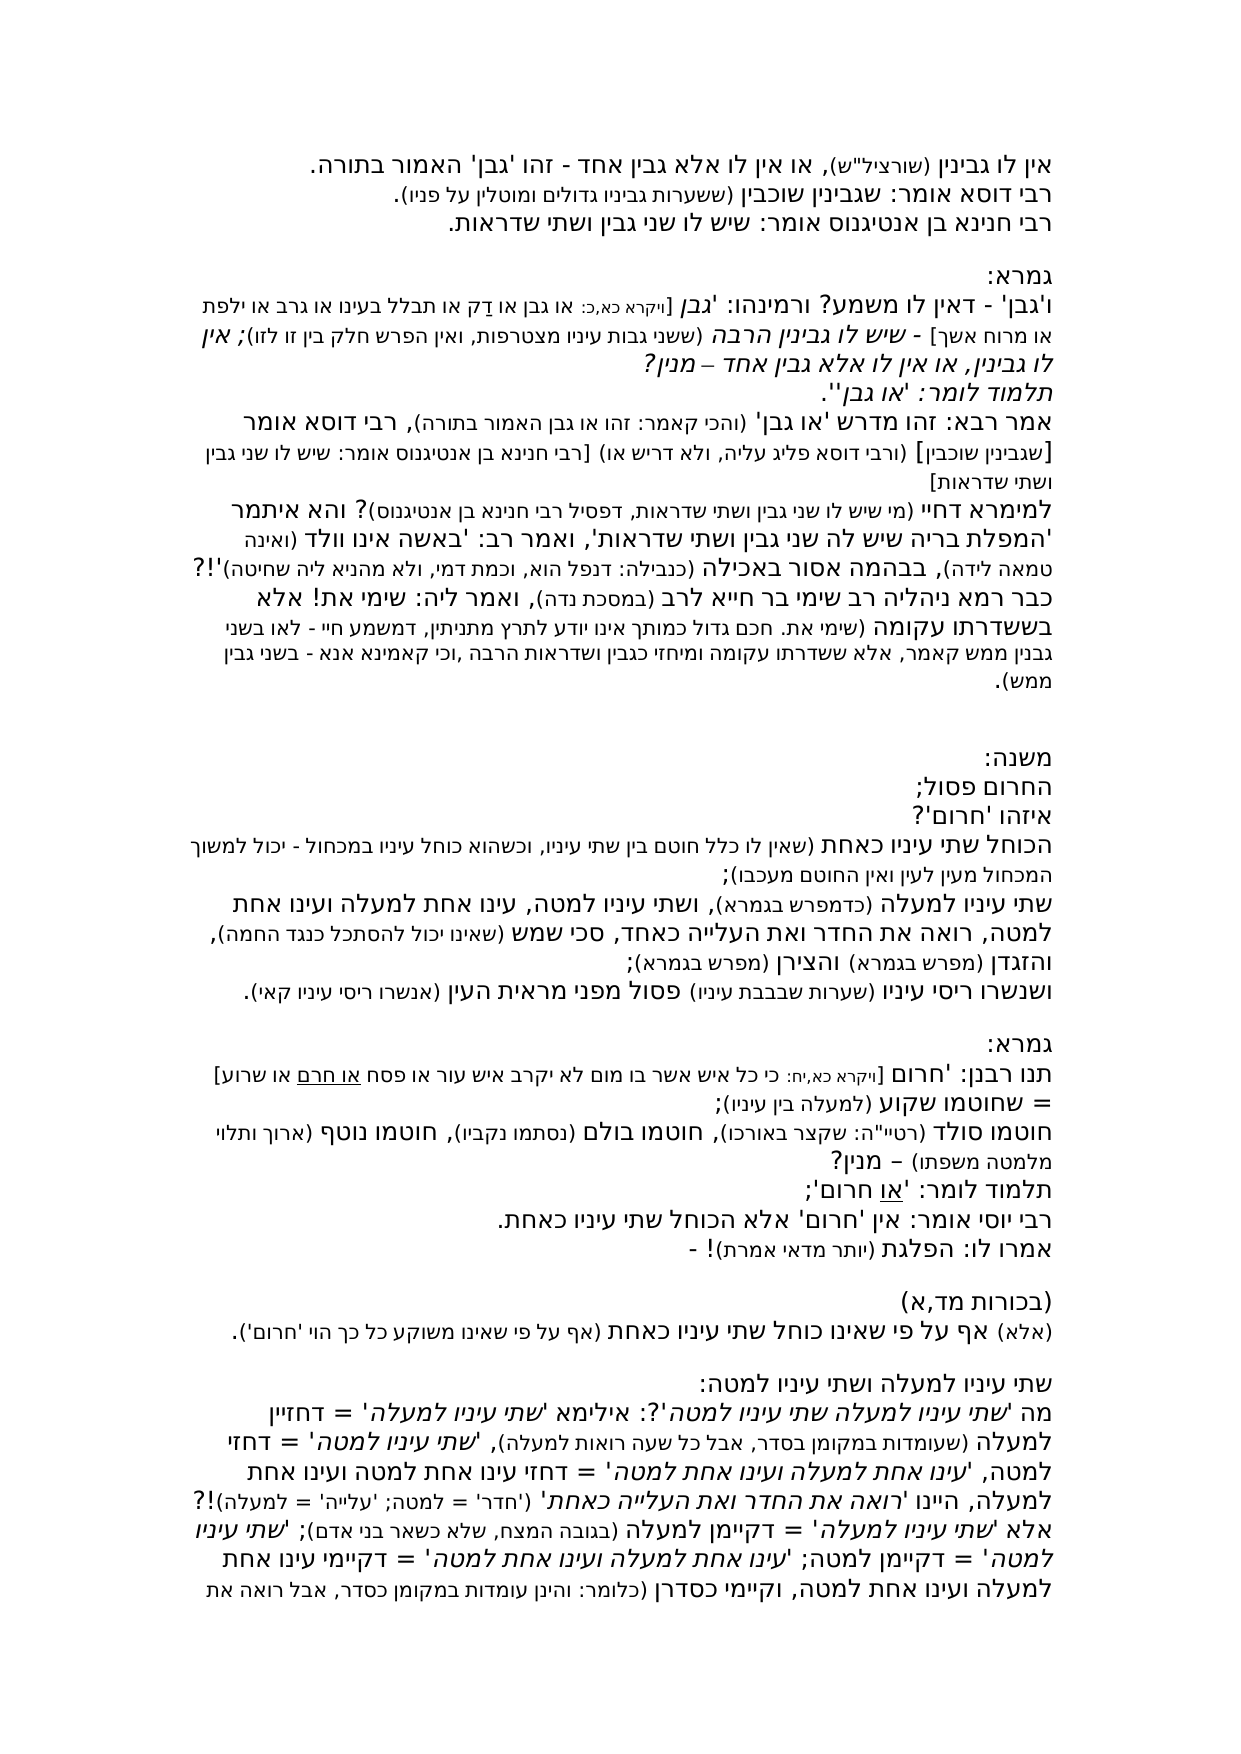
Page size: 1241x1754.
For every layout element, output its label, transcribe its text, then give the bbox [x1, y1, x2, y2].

text אלא 'שתי עיניו למעלה' = דקיימן למעלה (בגובה המצח, שלא כשאר בני אדם); 'שתי עיניו למטה' = דקיימן למטה; 'עינו אחת למעלה ועינו אחת למטה' = דקיימי עינו אחת למעלה ועינו אחת למטה, וקיימי כסדרן (כלומר: והינן עומדות במקומן כסדר, אבל רואה את [187, 1515, 1053, 1603]
text אמר רבא: זהו מדרש 'או גבן' (והכי קאמר: זהו או גבן האמור בתורה), רבי דוסא אומר [שגבינין שוכבין] (ורבי דוסא פליג עליה, ולא דריש או) [רבי חנינא בן אנטיגנוס אומר: שיש לו שני גבין ושתי שדראות] [187, 408, 1053, 495]
text הכוחל שתי עיניו כאחת (שאין לו כלל חוטם בין שתי עיניו, וכשהוא כוחל עיניו במכחול - יכול למשוך המכחול מעין לעין ואין החוטם מעכבו); [187, 830, 1053, 889]
text גמרא: [187, 1030, 1053, 1059]
text ושנשרו ריסי עיניו (שערות שבבבת עיניו) פסול מפני מראית העין (אנשרו ריסי עיניו קאי). [187, 976, 1053, 1006]
text כבר רמא ניהליה רב שימי בר חייא לרב (במסכת נדה), ואמר ליה: שימי את! אלא בששדרתו עקומה (שימי את. חכם גדול כמותך אינו יודע לתרץ מתניתין, דמשמע חיי - לאו בשני גבנין ממש קאמר, אלא ששדרתו עקומה ומיחזי כגבין ושדראות הרבה ,וכי קאמינא אנא - בשני גבין ממש). [187, 583, 1053, 695]
text איזהו 'חרום'? [187, 801, 1053, 830]
text תנו רבנן: 'חרום [ויקרא כא,יח: כי כל איש אשר בו מום לא יקרב איש עור או פסח או חרם או שרוע] = שחוטמו שקוע (למעלה בין עיניו); [187, 1059, 1053, 1117]
text מה 'שתי עיניו למעלה שתי עיניו למטה'?: אילימא 'שתי עיניו למעלה' = דחזיין למעלה (שעומדות במקומן בסדר, אבל כל שעה רואות למעלה), 'שתי עיניו למטה' = דחזי למטה, 'עינו אחת למעלה ועינו אחת למטה' = דחזי עינו אחת למטה ועינו אחת למעלה, היינו 'רואה את החדר ואת העלייה כאחת' ('חדר' = למטה; 'עלייה' = למעלה)!? [187, 1398, 1053, 1515]
text רבי חנינא בן אנטיגנוס אומר: שיש לו שני גבין ושתי שדראות. [187, 208, 1053, 237]
text אמרו לו: הפלגת (יותר מדאי אמרת)! - [187, 1234, 1053, 1263]
text (בכורות מד,א) [187, 1287, 1053, 1316]
text (אלא) אף על פי שאינו כוחל שתי עיניו כאחת (אף על פי שאינו משוקע כל כך הוי 'חרום'). [187, 1316, 1053, 1345]
text רבי דוסא אומר: שגבינין שוכבין (ששערות גביניו גדולים ומוטלין על פניו). [187, 179, 1053, 208]
text חוטמו סולד (רטיי"ה: שקצר באורכו), חוטמו בולם (נסתמו נקביו), חוטמו נוטף (ארוך ותלוי מלמטה משפתו) – מנין? [187, 1117, 1053, 1176]
text גמרא: [187, 262, 1053, 291]
text ו'גבן' - דאין לו משמע? ורמינהו: 'גבן [ויקרא כא,כ: או גבן או דַק או תבלל בעינו או גרב או ילפת או מרוח אשך] - שיש לו גבינין הרבה (ששני גבות עיניו מצטרפות, ואין הפרש חלק בין זו לזו); אין לו גבינין, או אין לו אלא גבין אחד – מנין? [187, 291, 1053, 378]
text למימרא דחיי (מי שיש לו שני גבין ושתי שדראות, דפסיל רבי חנינא בן אנטיגנוס)? והא איתמר 'המפלת בריה שיש לה שני גבין ושתי שדראות', ואמר רב: 'באשה אינו וולד (ואינה טמאה לידה), בבהמה אסור באכילה (כנבילה: דנפל הוא, וכמת דמי, ולא מהניא ליה שחיטה)'!? [187, 495, 1053, 583]
text שתי עיניו למעלה ושתי עיניו למטה: [187, 1369, 1053, 1398]
text אין לו גבינין (שורציל"ש), או אין לו אלא גבין אחד - זהו 'גבן' האמור בתורה. [187, 150, 1053, 179]
text רבי יוסי אומר: אין 'חרום' אלא הכוחל שתי עיניו כאחת. [187, 1205, 1053, 1234]
text תלמוד לומר: 'או גבן''. [187, 378, 1053, 408]
text שתי עיניו למעלה (כדמפרש בגמרא), ושתי עיניו למטה, עינו אחת למעלה ועינו אחת למטה, רואה את החדר ואת העלייה כאחד, סכי שמש (שאינו יכול להסתכל כנגד החמה), והזגדן (מפרש בגמרא) והצירן (מפרש בגמרא); [187, 889, 1053, 976]
text משנה: [187, 743, 1053, 772]
text החרום פסול; [187, 772, 1053, 801]
text תלמוד לומר: 'או חרום'; [187, 1176, 1053, 1205]
